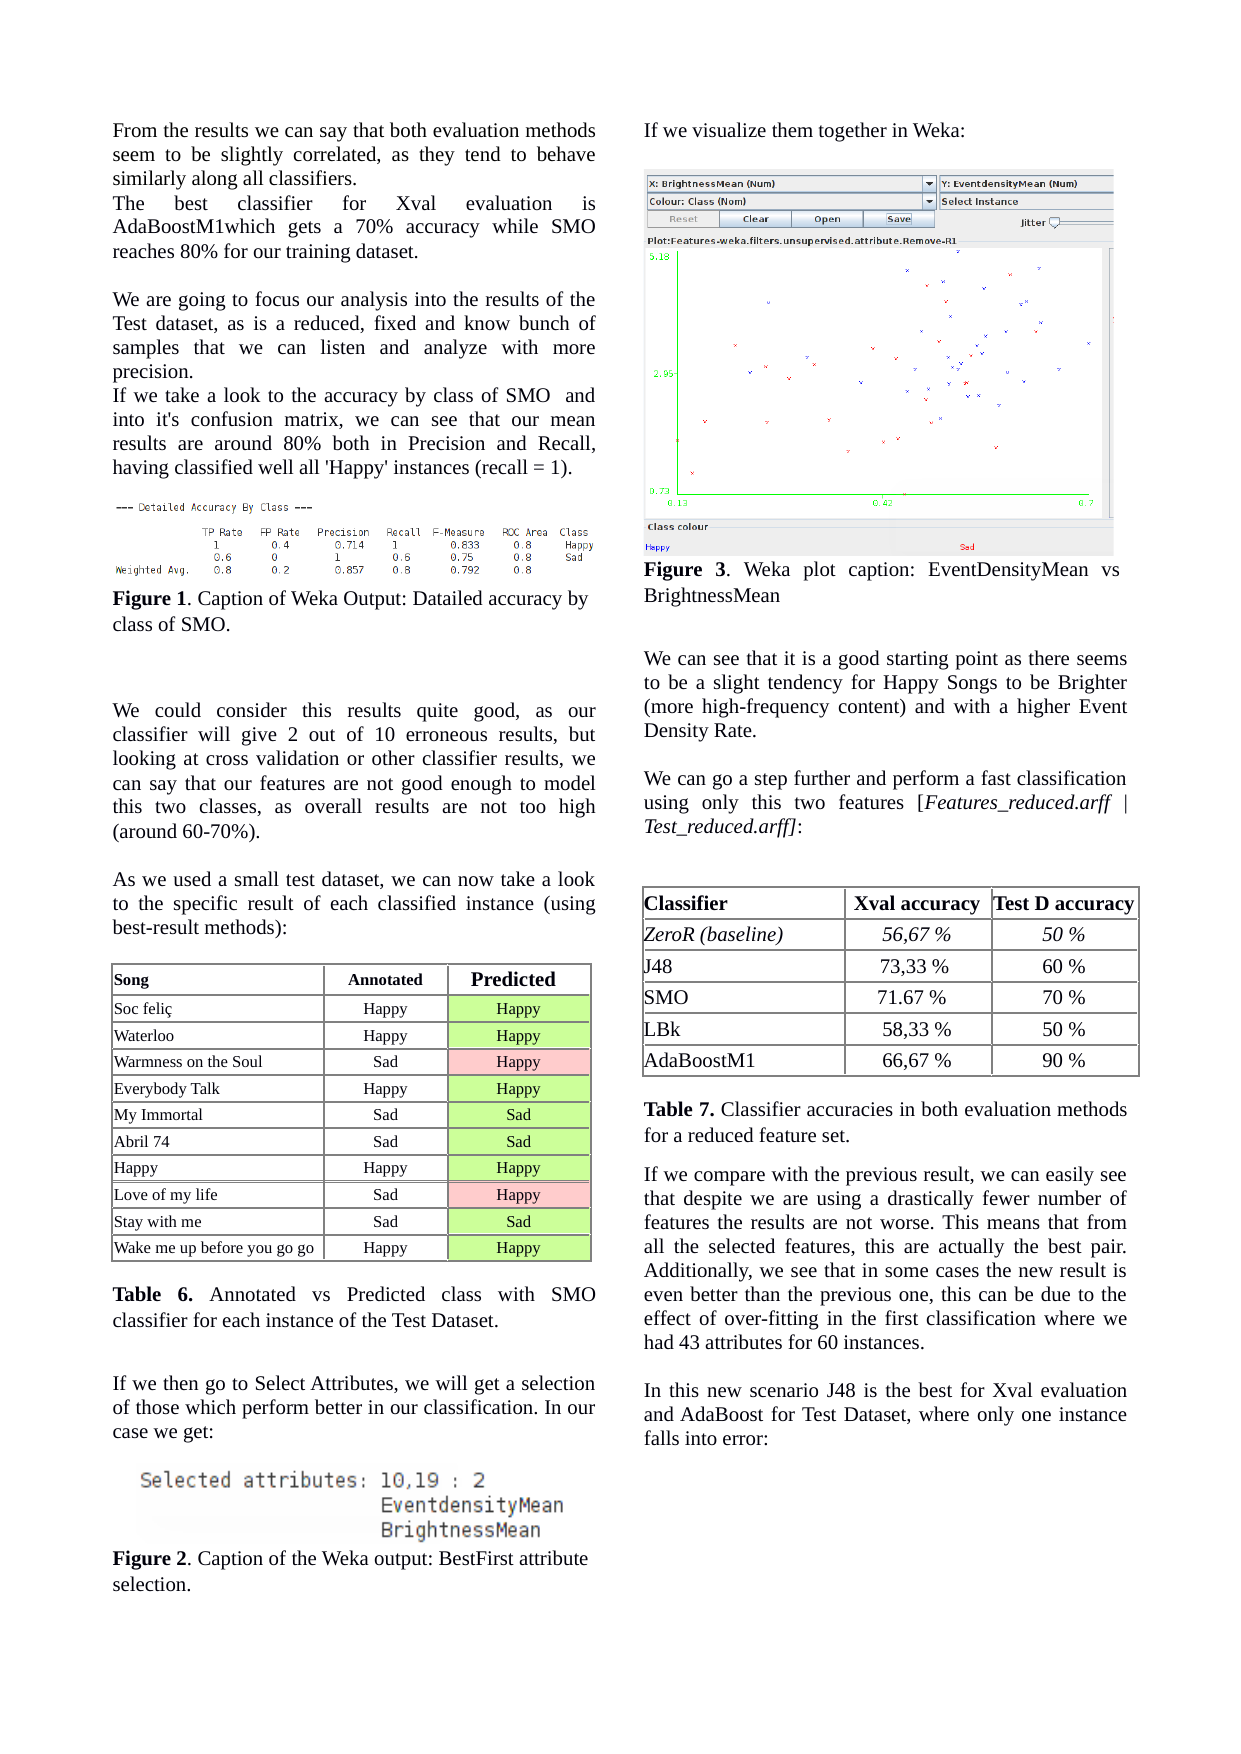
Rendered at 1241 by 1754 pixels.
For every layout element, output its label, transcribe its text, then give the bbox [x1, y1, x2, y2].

table_header Test D accuracy [993, 888, 1138, 918]
table_cell 50 % [993, 918, 1138, 949]
table_cell Sad [325, 1103, 447, 1127]
table_cell Sad [325, 1129, 447, 1154]
table_cell Happy [449, 1021, 590, 1047]
table_cell Happy [449, 1074, 590, 1101]
table_cell ZeroR (baseline) [644, 918, 844, 949]
text We can see that it is a good starting point as there seems to be a slight tendency for Happy Songs to be Brighter (more high-frequency content) and with a higher Event Density Rate. [644, 646, 1128, 742]
text As we used a small test dataset, we can now take a look to the specific result of each classified instance (using best-result methods): [112, 867, 596, 939]
table_cell 50 % [993, 1012, 1138, 1043]
table_cell My Immortal [113, 1103, 323, 1127]
text Figure 1. Caption of Weka Output: Datailed accuracy by class of SMO. [112, 584, 589, 636]
table_header Song [113, 965, 323, 994]
table_cell 66,67 % [845, 1046, 992, 1075]
table_cell Sad [325, 1209, 447, 1233]
text Table 6. Annotated vs Predicted class with SMO classifier for each instance of the Test Dataset. [112, 1282, 596, 1332]
text Figure 3. Weka plot caption: EventDensityMean vs BrightnessMean [644, 556, 1121, 607]
table_cell 90 % [992, 1044, 1138, 1075]
table_cell SMO [644, 981, 844, 1012]
table_cell Sad [449, 1127, 590, 1154]
table_cell LBk [644, 1012, 844, 1043]
text Figure 2. Caption of the Weka output: BestFirst attribute selection. [112, 1544, 589, 1596]
table_cell 70 % [993, 981, 1138, 1012]
picture [135, 1463, 594, 1544]
table_header Xval accuracy [846, 888, 991, 918]
table_cell Waterloo [113, 1023, 323, 1047]
table_cell J48 [644, 949, 844, 981]
table_cell Sad [449, 1207, 590, 1233]
text If we visualize them together in Weka: [644, 118, 1128, 142]
table_cell 71.67 % [846, 983, 991, 1012]
table_cell Love of my life [113, 1183, 323, 1207]
table_cell Sad [449, 1101, 590, 1127]
text We can go a step further and perform a fast classification using only this two features [Features_reduced.arff | Test_reduced.arff]: [644, 766, 1128, 838]
table_cell Soc feliç [113, 996, 323, 1021]
table_cell Abril 74 [113, 1129, 323, 1154]
table_cell Everybody Talk [113, 1076, 323, 1101]
table_cell Warmness on the Soul [113, 1050, 323, 1074]
text Table 7. Classifier accuracies in both evaluation methods for a reduced feature set. [644, 1097, 1128, 1147]
text If we compare with the previous result, we can easily see that despite we are using a drastically fewer number of features the results are not worse. This means that from all the selected features, this are actually the best pair. Additionally, we see that in some cases the new result is even better than the previous one, this can be due to the effect of over-fitting in the first classification where we had 43 attributes for 60 instances. [644, 1162, 1128, 1354]
table_cell Wake me up before you go go [113, 1236, 324, 1260]
table_header Predicted [449, 965, 590, 994]
table_cell Happy [324, 1236, 447, 1260]
text If we take a look to the accuracy by class of SMO and into it's confusion matrix, we can see that our mean results are around 80% both in Precision and Recall, having classified well all 'Happy' instances (recall = 1). [112, 383, 596, 479]
table_cell Happy [325, 1023, 447, 1047]
table_cell Happy [448, 1234, 590, 1260]
table_cell Happy [449, 1154, 590, 1180]
picture [643, 169, 1114, 556]
text From the results we can say that both evaluation methods seem to be slightly correlated, as they tend to behave similarly along all classifiers. [112, 118, 596, 190]
text The best classifier for Xval evaluation is AdaBoostM1which gets a 70% accuracy while SMO reaches 80% for our training dataset. [112, 190, 596, 263]
picture [112, 500, 611, 584]
table_cell Happy [113, 1156, 323, 1180]
table_cell Happy [449, 1180, 590, 1207]
table_cell Happy [449, 1048, 590, 1074]
table_header Classifier [644, 888, 844, 918]
table_cell AdaBoostM1 [644, 1044, 845, 1075]
table_cell Sad [325, 1050, 447, 1074]
table_cell 58,33 % [846, 1014, 991, 1043]
table_cell Happy [325, 996, 447, 1021]
table_cell Happy [325, 1076, 447, 1101]
table_cell Happy [325, 1156, 447, 1180]
table_header Annotated [325, 965, 447, 994]
text We could consider this results quite good, as our classifier will give 2 out of 10 erroneous results, but looking at cross validation or other classifier results, we can say that our features are not good enough to model this two classes, as overall results are not too high (around 60-70%). [112, 698, 596, 843]
table_cell 56,67 % [846, 920, 991, 949]
text We are going to focus our analysis into the results of the Test dataset, as is a reduced, fixed and know bunch of samples that we can listen and analyze with more precision. [112, 287, 596, 383]
table_cell Happy [449, 994, 590, 1021]
table_cell 73,33 % [846, 951, 991, 981]
table_cell Stay with me [113, 1209, 323, 1233]
table_cell 60 % [993, 949, 1138, 981]
text If we then go to Select Attributes, we will get a selection of those which perform better in our classification. In our case we get: [112, 1371, 596, 1443]
text In this new scenario J48 is the best for Xval evaluation and AdaBoost for Test Dataset, where only one instance falls into error: [644, 1378, 1128, 1450]
table_cell Sad [325, 1183, 447, 1207]
